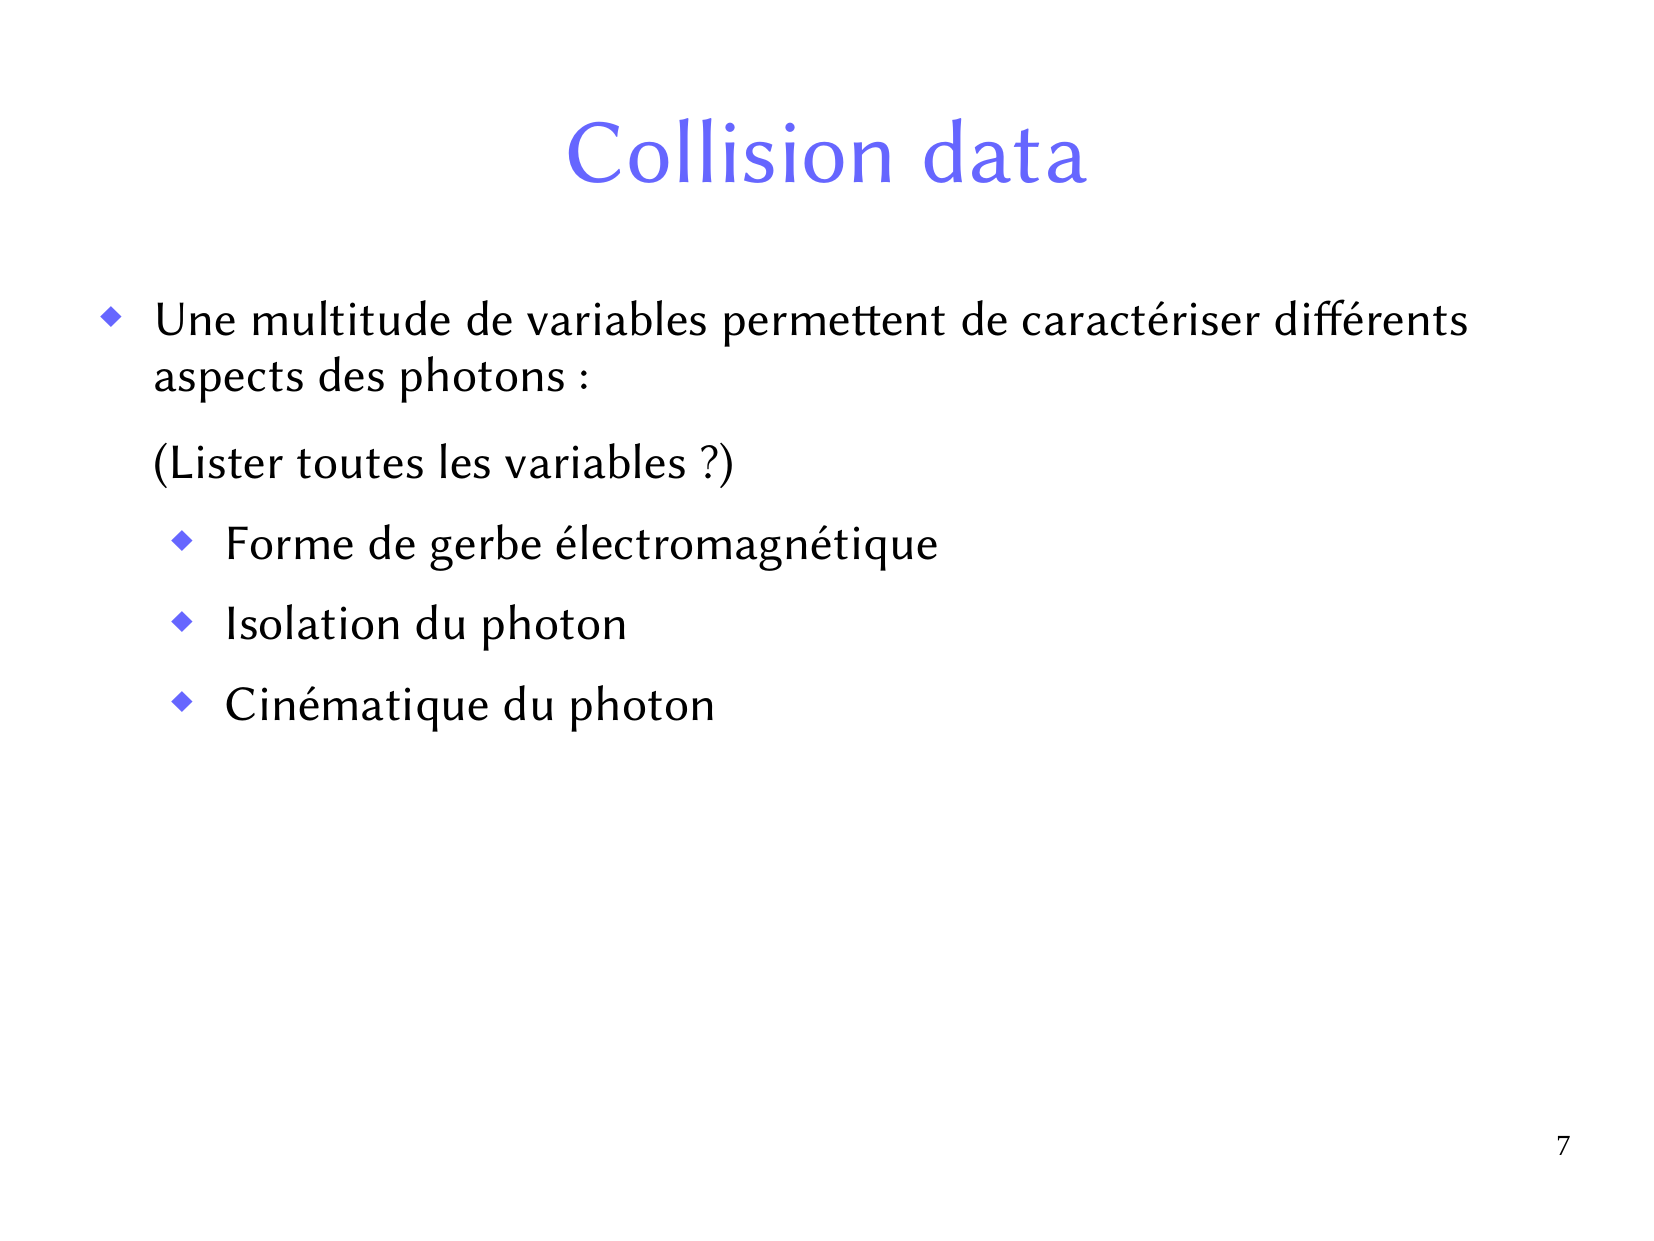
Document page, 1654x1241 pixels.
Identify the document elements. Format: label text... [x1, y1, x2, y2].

list Une multitude de variables permettent de caractériser différents aspects des photons : (Lister toutes les variables ?) Forme de gerbe électromagnétique Isolation du photon Cinématique du photon [82, 290, 1571, 1010]
title Collision data [82, 49, 1571, 257]
